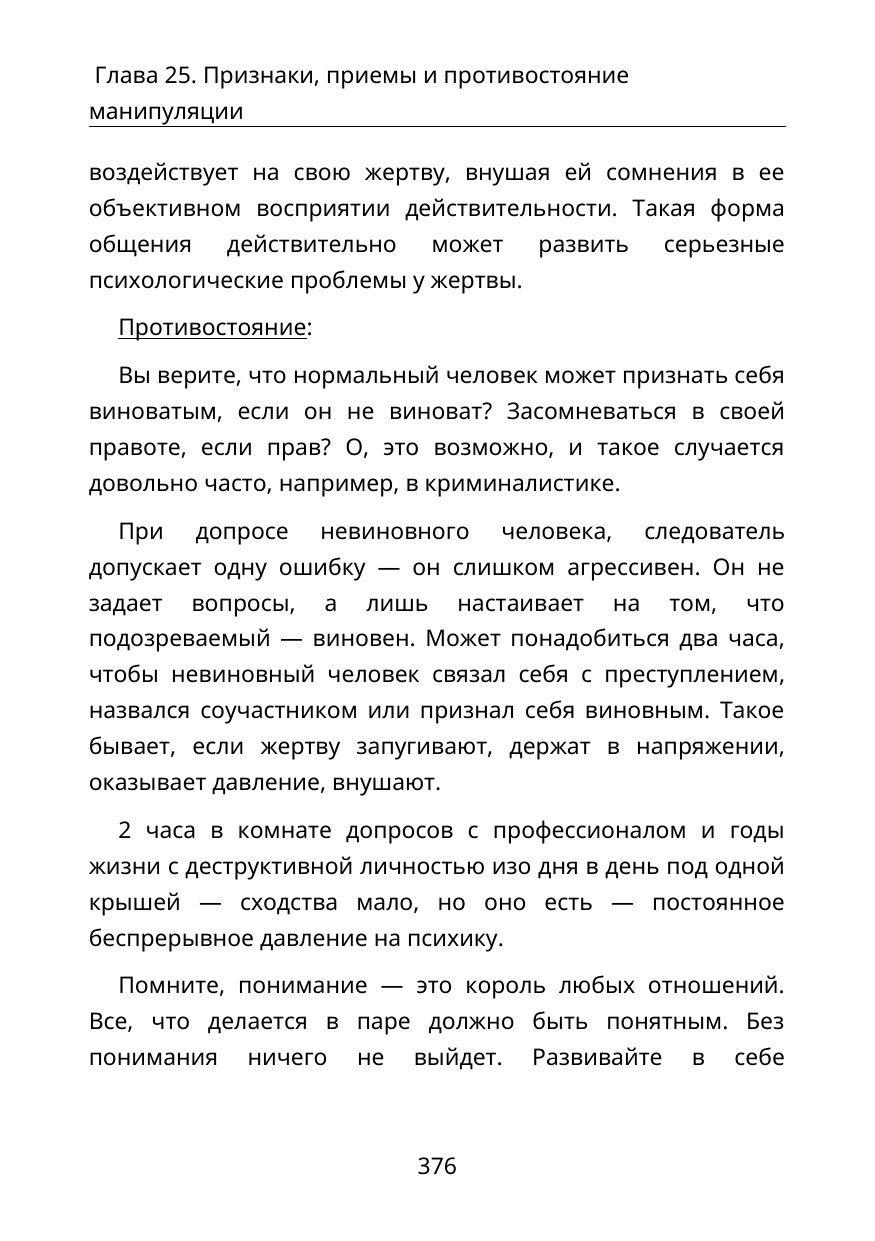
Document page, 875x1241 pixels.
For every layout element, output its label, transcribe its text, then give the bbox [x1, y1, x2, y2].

text При допросе невиновного человека, следователь допускает одну ошибку — он слишком агрессивен. Он не задает вопросы, а лишь настаивает на том, что подозреваемый — виновен. Может понадобиться два часа, чтобы невиновный человек связал себя с преступлением, назвался соучастником или признал себя виновным. Такое бывает, если жертву запугивают, держат в напряжении, оказывает давление, внушают. [88, 514, 786, 797]
text 2 часа в комнате допросов с профессионалом и годы жизни с деструктивной личностью изо дня в день под одной крышей — сходства мало, но оно есть — постоянное беспрерывное давление на психику. [88, 814, 786, 953]
text Помните, понимание — это король любых отношений. Все, что делается в паре должно быть понятным. Без понимания ничего не выйдет. Развивайте в себе [88, 969, 786, 1072]
text Вы верите, что нормальный человек может признать себя виноватым, если он не виноват? Засомневаться в своей правоте, если прав? О, это возможно, и такое случается довольно часто, например, в криминалистике. [88, 359, 786, 498]
text воздействует на свою жертву, внушая ей сомнения в ее объективном восприятии действительности. Такая форма общения действительно может развить серьезные психологические проблемы у жертвы. [88, 156, 786, 295]
text Противостояние: [88, 311, 786, 343]
